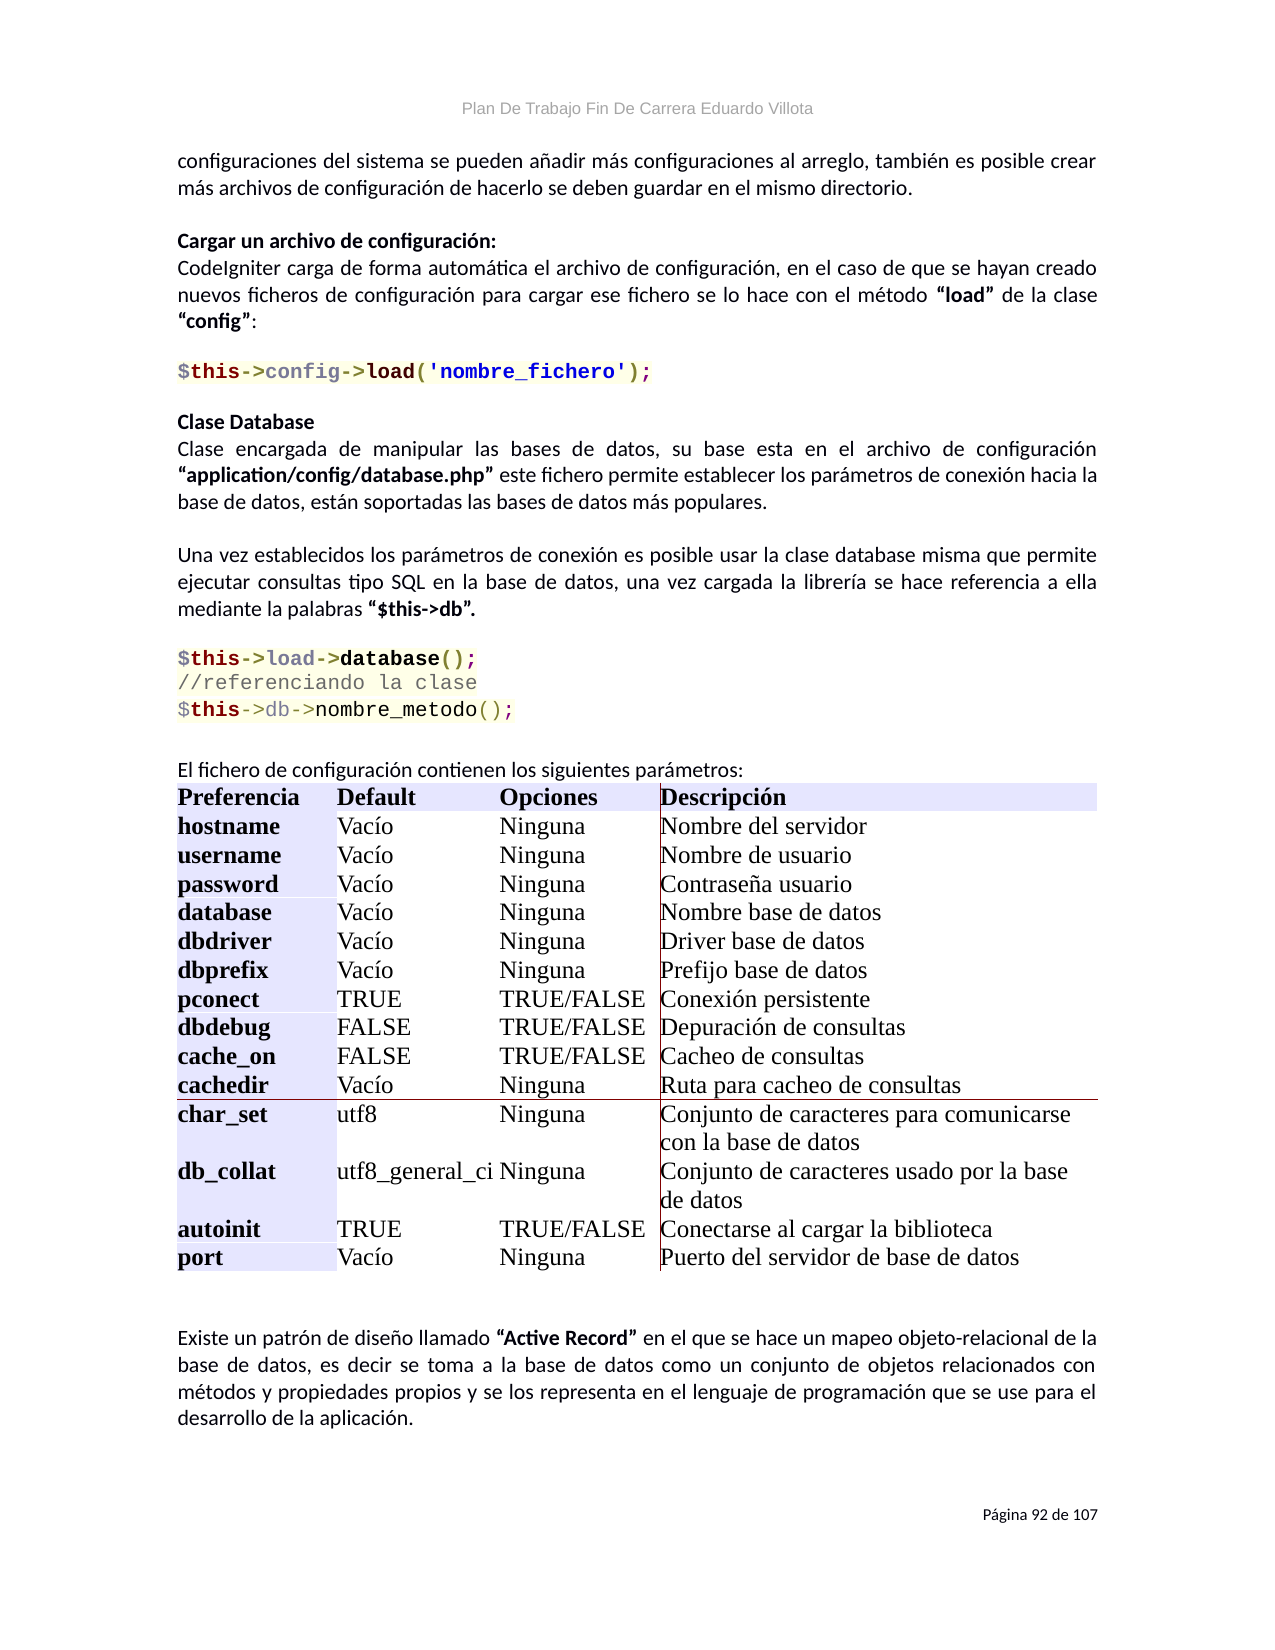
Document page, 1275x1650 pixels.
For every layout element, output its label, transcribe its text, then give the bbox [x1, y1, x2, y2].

table_header Opciones [499, 783, 660, 811]
table_cell db_collat [177, 1156, 337, 1214]
table_cell database [177, 898, 337, 926]
table_cell Nombre del servidor [661, 811, 1097, 840]
table_cell autoinit [177, 1214, 337, 1242]
table_cell utf8 [337, 1100, 499, 1156]
text Cargar un archivo de configuración: [177, 228, 1098, 254]
table_cell Conjunto de caracteres usado por la base de datos [661, 1156, 1097, 1214]
table_cell dbdriver [177, 926, 337, 955]
table_cell hostname [177, 811, 337, 840]
table_header Default [337, 783, 499, 811]
table_cell Ninguna [499, 811, 660, 840]
table_cell Nombre base de datos [661, 898, 1097, 926]
table_header Descripción [661, 783, 1097, 811]
text El fichero de configuración contienen los siguientes parámetros: [177, 756, 1098, 782]
table_cell cache_on [177, 1041, 337, 1070]
text configuraciones del sistema se pueden añadir más configuraciones al arreglo, también es posible crear más archivos de configuración de hacerlo se deben guardar en el mismo directorio. [177, 148, 1098, 201]
table_cell TRUE/FALSE [499, 1041, 660, 1070]
table_cell Prefijo base de datos [661, 955, 1097, 984]
table_cell Ninguna [499, 898, 660, 926]
text Clase encargada de manipular las bases de datos, su base esta en el archivo de configuración “application/config/database.php” este fichero permite establecer los parámetros de conexión hacia la base de datos, están soportadas las bases de datos más populares. [177, 435, 1098, 515]
table_cell FALSE [337, 1041, 499, 1070]
text $this->load->database(); [177, 648, 1098, 672]
table_cell Driver base de datos [661, 926, 1097, 955]
table_cell Conexión persistente [661, 984, 1097, 1012]
text Clase Database [177, 408, 1098, 435]
text $this->db->nombre_metodo(); [177, 699, 1098, 723]
table_cell username [177, 840, 337, 869]
table_cell Ninguna [499, 1243, 660, 1271]
text $this->config->load('nombre_fichero'); [177, 361, 1098, 384]
table_cell utf8_general_ci [337, 1156, 499, 1214]
table_cell TRUE [337, 984, 499, 1012]
table_cell TRUE [337, 1214, 499, 1242]
table_cell FALSE [337, 1013, 499, 1041]
table_cell Vacío [337, 811, 499, 840]
table_cell Ninguna [499, 869, 660, 897]
table_cell Vacío [337, 926, 499, 955]
text CodeIgniter carga de forma automática el archivo de configuración, en el caso de que se hayan creado nuevos ficheros de configuración para cargar ese fichero se lo hace con el método “load” de la clase “config”: [177, 254, 1098, 334]
table_cell Nombre de usuario [661, 840, 1097, 869]
table_cell TRUE/FALSE [499, 984, 660, 1012]
table_cell Ninguna [499, 840, 660, 869]
table_cell dbprefix [177, 955, 337, 984]
table_cell Vacío [337, 1243, 499, 1271]
table_cell Vacío [337, 898, 499, 926]
table_cell Cacheo de consultas [661, 1041, 1097, 1070]
table_cell Vacío [337, 955, 499, 984]
table_cell cachedir [177, 1070, 337, 1099]
text //referenciando la clase [177, 672, 1098, 696]
text Una vez establecidos los parámetros de conexión es posible usar la clase database misma que permite ejecutar consultas tipo SQL en la base de datos, una vez cargada la librería se hace referencia a ella mediante la palabras “$this->db”. [177, 542, 1098, 622]
table_cell Depuración de consultas [661, 1013, 1097, 1041]
table_cell Vacío [337, 869, 499, 897]
table_cell Conjunto de caracteres para comunicarse con la base de datos [661, 1100, 1097, 1156]
table_cell Ninguna [499, 955, 660, 984]
table_header Preferencia [177, 783, 337, 811]
text Existe un patrón de diseño llamado “Active Record” en el que se hace un mapeo objeto-relacional de la base de datos, es decir se toma a la base de datos como un conjunto de objetos relacionados con métodos y propiedades propios y se los representa en el lenguaje de programación que se use para el desarrollo de la aplicación. [177, 1324, 1098, 1431]
table_cell Conectarse al cargar la biblioteca [661, 1214, 1097, 1242]
table_cell port [177, 1243, 337, 1271]
table_cell TRUE/FALSE [499, 1013, 660, 1041]
table_cell Ninguna [499, 926, 660, 955]
table_cell pconect [177, 984, 337, 1012]
table_cell Ruta para cacheo de consultas [661, 1070, 1097, 1099]
table_cell Contraseña usuario [661, 869, 1097, 897]
table_cell Ninguna [499, 1100, 660, 1156]
table_cell char_set [177, 1100, 337, 1156]
table_cell Ninguna [499, 1156, 660, 1214]
table_cell Ninguna [499, 1070, 660, 1099]
table_cell Vacío [337, 1070, 499, 1099]
table_cell TRUE/FALSE [499, 1214, 660, 1242]
table_cell Vacío [337, 840, 499, 869]
table_cell Puerto del servidor de base de datos [661, 1243, 1097, 1271]
table_cell password [177, 869, 337, 897]
table_cell dbdebug [177, 1013, 337, 1041]
